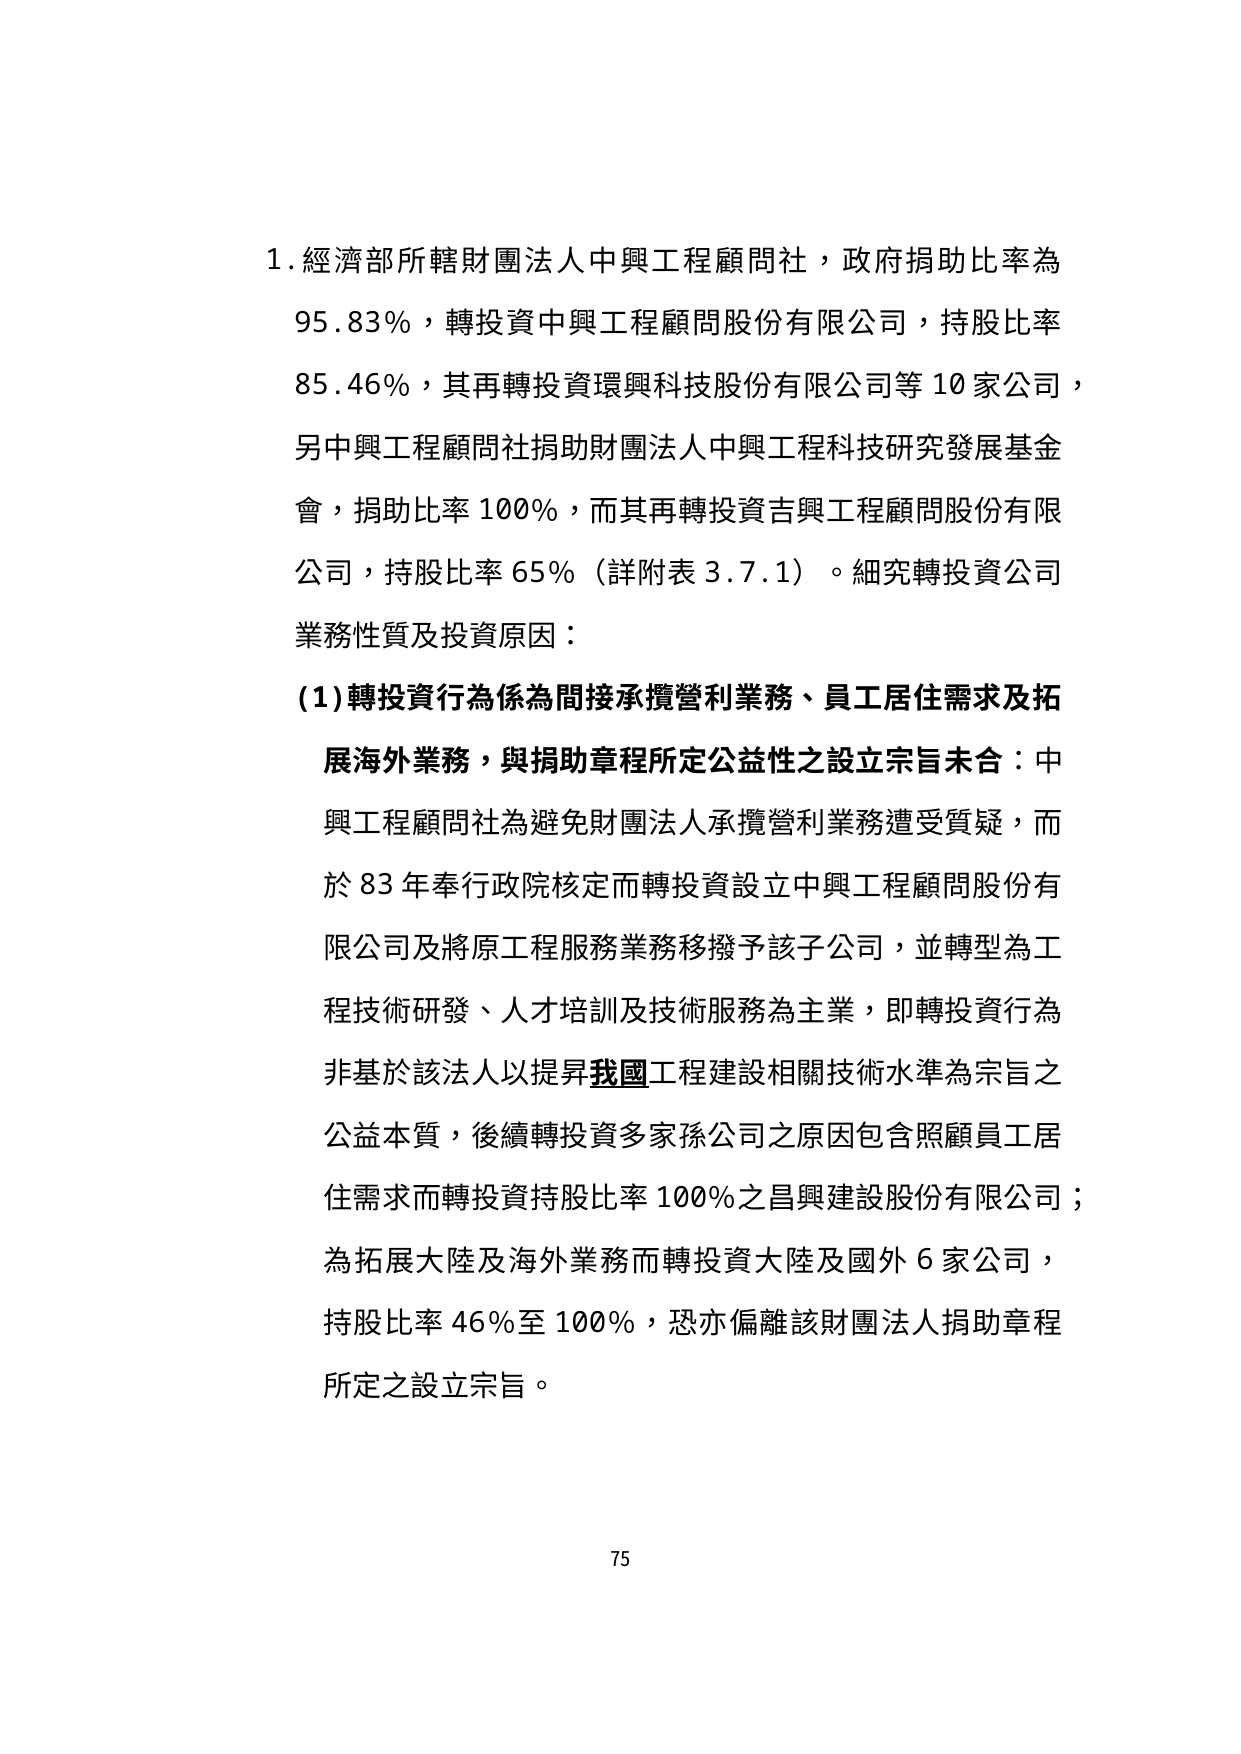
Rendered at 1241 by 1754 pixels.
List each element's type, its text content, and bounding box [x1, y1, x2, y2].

text 1.經濟部所轄財團法人中興工程顧問社，政府捐助比率為95.83％，轉投資中興工程顧問股份有限公司，持股比率85.46％，其再轉投資環興科技股份有限公司等10家公司，另中興工程顧問社捐助財團法人中興工程科技研究發展基金會，捐助比率100％，而其再轉投資吉興工程顧問股份有限公司，持股比率65％（詳附表3.7.1）。細究轉投資公司業務性質及投資原因： [265, 217, 1063, 654]
text (1)轉投資行為係為間接承攬營利業務、員工居住需求及拓展海外業務，與捐助章程所定公益性之設立宗旨未合：中興工程顧問社為避免財團法人承攬營利業務遭受質疑，而於83年奉行政院核定而轉投資設立中興工程顧問股份有限公司及將原工程服務業務移撥予該子公司，並轉型為工程技術研發、人才培訓及技術服務為主業，即轉投資行為非基於該法人以提昇我國工程建設相關技術水準為宗旨之公益本質，後續轉投資多家孫公司之原因包含照顧員工居住需求而轉投資持股比率100％之昌興建設股份有限公司；為拓展大陸及海外業務而轉投資大陸及國外6家公司， 持股比率46％至100％，恐亦偏離該財團法人捐助章程所定之設立宗旨。 [294, 654, 1063, 1404]
